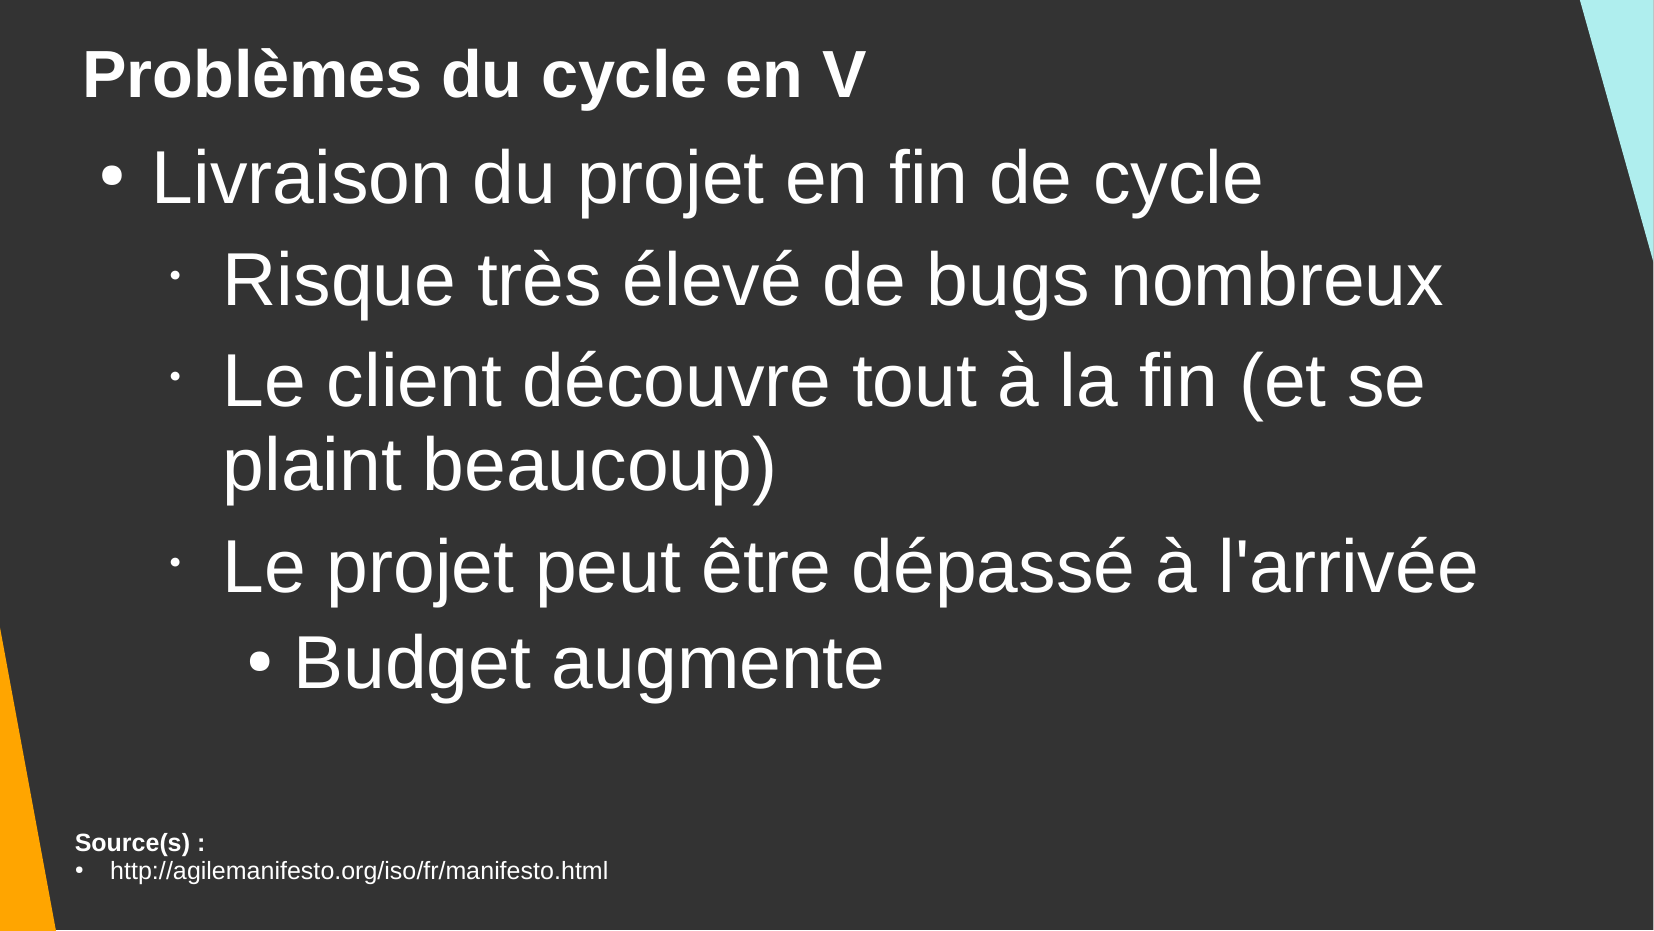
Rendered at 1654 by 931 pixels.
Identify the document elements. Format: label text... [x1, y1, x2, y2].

text_box [1579, 0, 1654, 265]
text_box Source(s) : http://agilemanifesto.org/iso/fr/manifesto.html [59, 821, 1546, 920]
text_box [0, 627, 57, 931]
title Problèmes du cycle en V [82, 37, 1571, 122]
list Livraison du projet en fin de cycle Risque très élevé de bugs nombreux Le client découvre tout à la fin (et se plaint beaucoup) Le projet peut être dépassé à l'arrivée Budget augmente [80, 135, 1620, 777]
